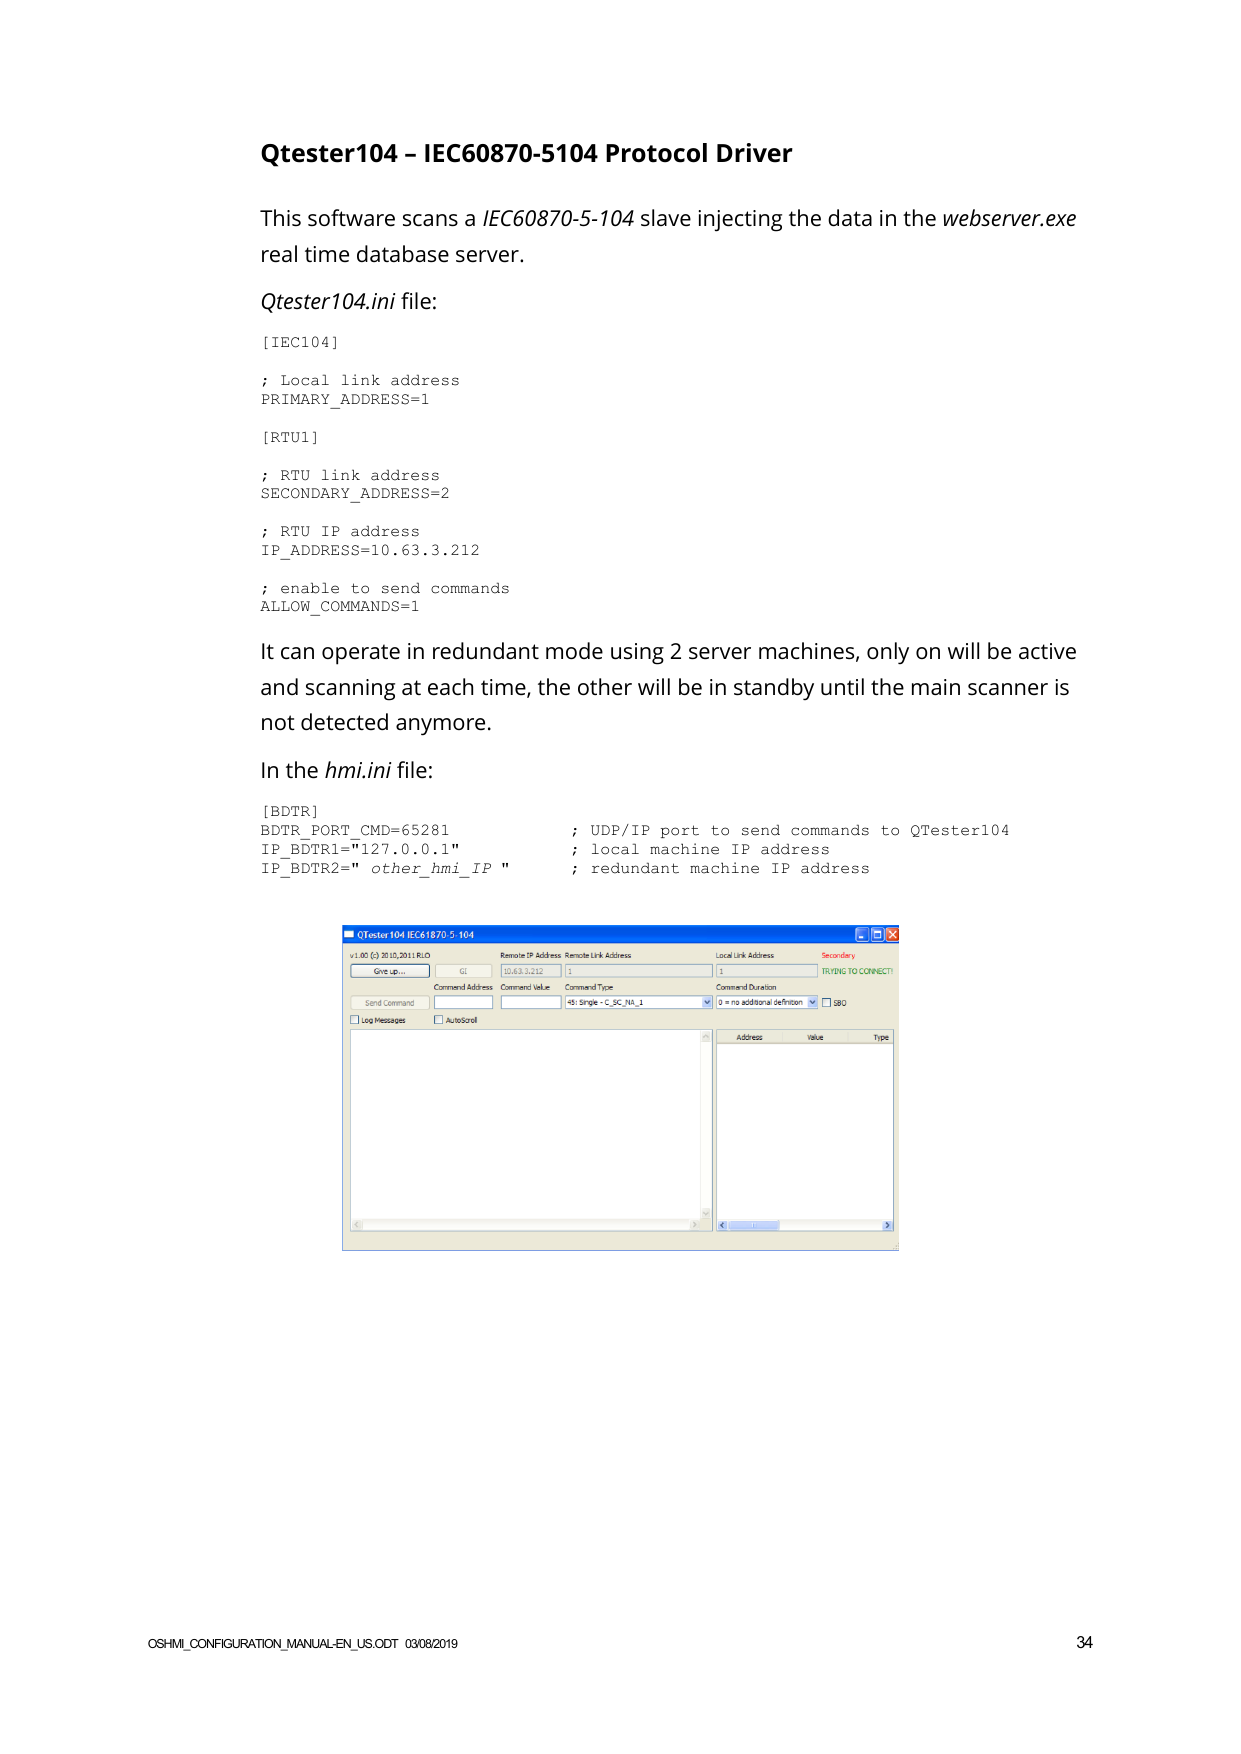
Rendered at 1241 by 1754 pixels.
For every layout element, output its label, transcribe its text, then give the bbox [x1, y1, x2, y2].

text ; RTU link address [260, 466, 1093, 485]
picture [342, 925, 899, 1251]
text IP_BDTR2=" other_hmi_IP " ; redundant machine IP address [260, 859, 1093, 878]
text This software scans a IEC60870-5-104 slave injecting the data in the webserver.exe real time database server. [260, 203, 1093, 268]
text IP_ADDRESS=10.63.3.212 [260, 541, 1093, 560]
text It can operate in redundant mode using 2 server machines, only on will be active and scanning at each time, the other will be in standby until the main scanner is not detected anymore. [260, 636, 1093, 737]
text Qtester104.ini file: [260, 286, 1093, 316]
text BDTR_PORT_CMD=65281 ; UDP/IP port to send commands to QTester104 [260, 821, 1093, 840]
text PRIMARY_ADDRESS=1 [260, 391, 1093, 409]
text ; enable to send commands [260, 579, 1093, 598]
text [BDTR] [260, 803, 1093, 821]
text [RTU1] [260, 428, 1093, 447]
text SECONDARY_ADDRESS=2 [260, 485, 1093, 504]
subtitle Qtester104 – IEC60870-5104 Protocol Driver [260, 136, 1093, 170]
text IP_BDTR1="127.0.0.1" ; local machine IP address [260, 840, 1093, 859]
text In the hmi.ini file: [260, 755, 1093, 785]
text [IEC104] [260, 334, 1093, 353]
text ALLOW_COMMANDS=1 [260, 598, 1093, 617]
text ; RTU IP address [260, 523, 1093, 541]
text ; Local link address [260, 372, 1093, 391]
